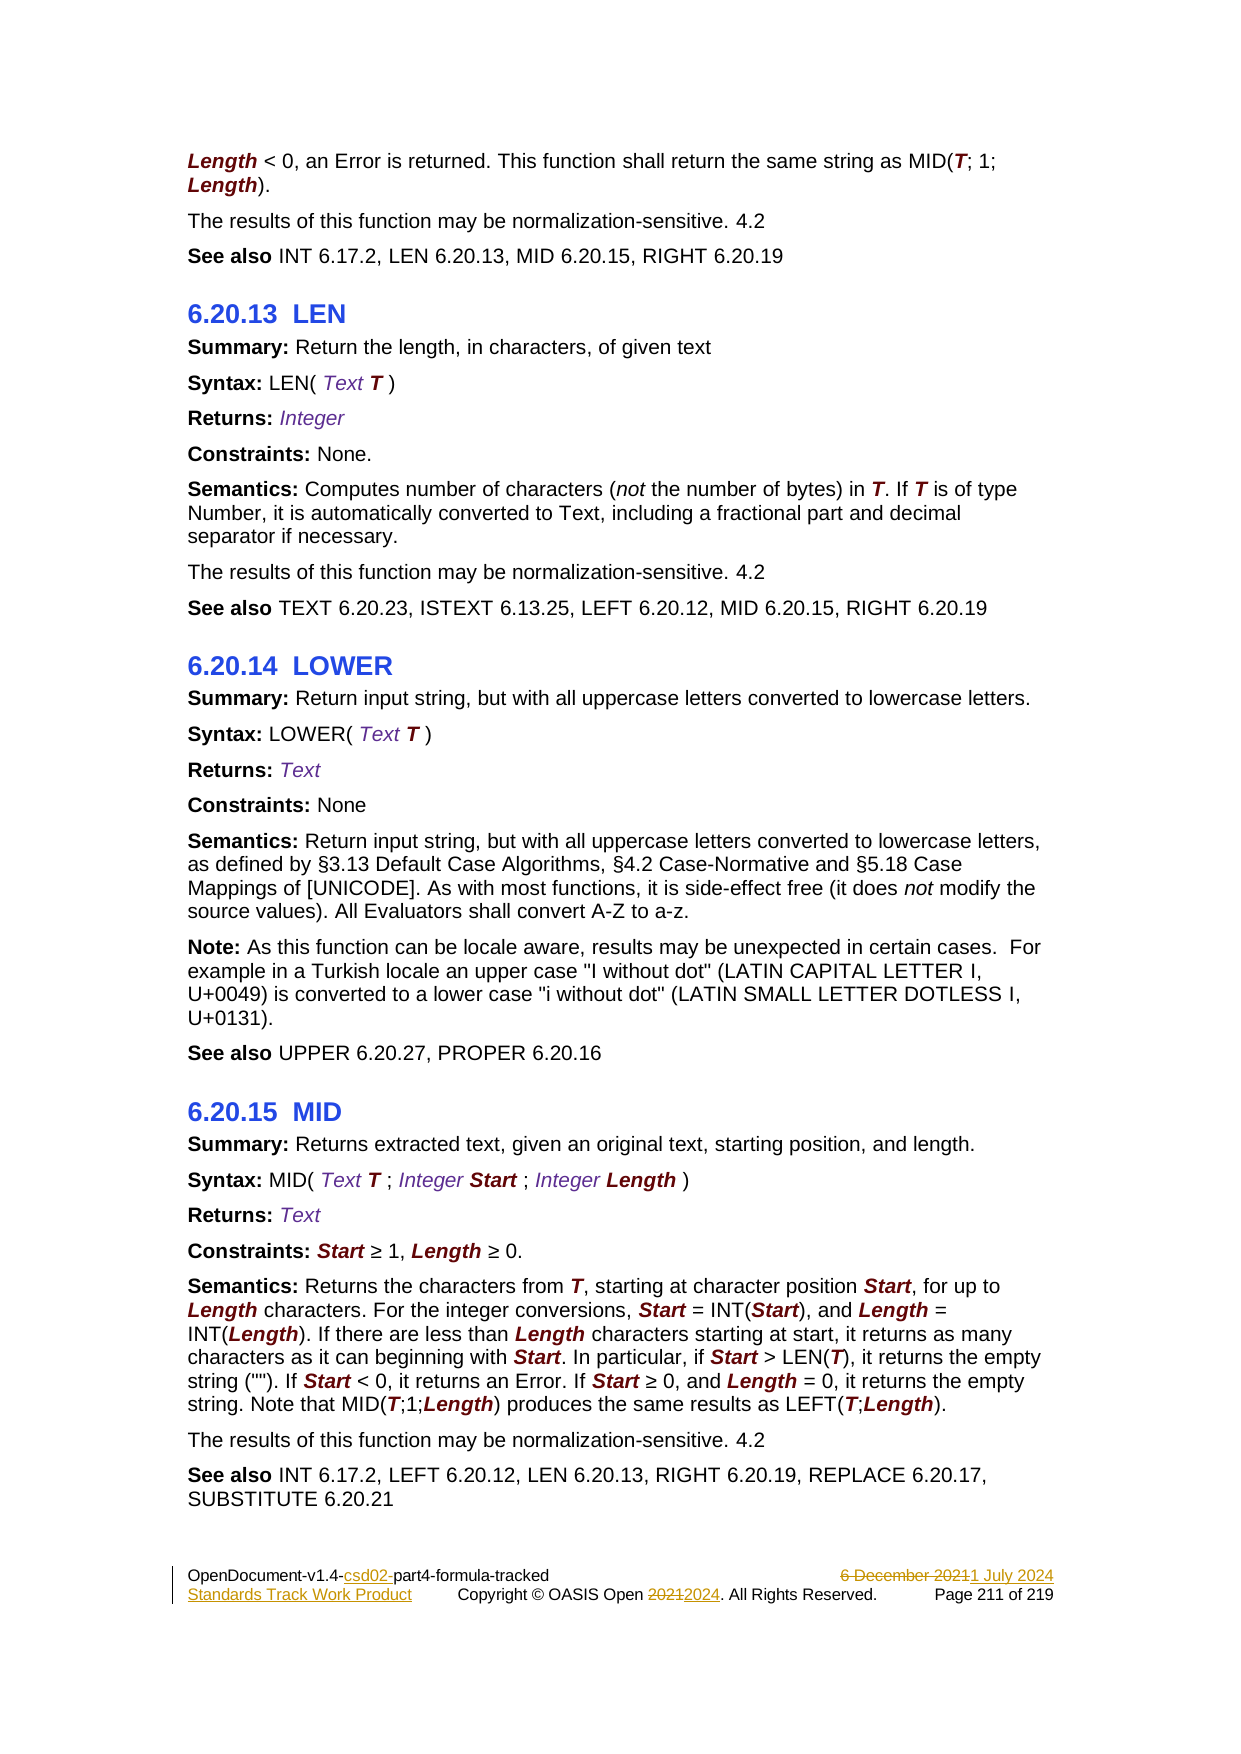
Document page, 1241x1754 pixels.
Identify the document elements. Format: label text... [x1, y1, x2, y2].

text The results of this function may be normalization-sensitive. 4.2 [187, 1428, 1053, 1452]
text Syntax: LOWER( Text T ) [187, 722, 1053, 746]
text Returns: Text [187, 1204, 1053, 1227]
text Constraints: None. [187, 442, 1053, 466]
text Semantics: Computes number of characters (not the number of bytes) in T. If T is of type Number, it is automatically converted to Text, including a fractional part and decimal separator if necessary. [187, 478, 1053, 548]
text See also UPPER 6.20.27, PROPER 6.20.16 [187, 1042, 1053, 1065]
text Returns: Text [187, 758, 1053, 782]
subtitle LEN [187, 299, 1053, 329]
text Syntax: MID( Text T ; Integer Start ; Integer Length ) [187, 1168, 1053, 1192]
text Semantics: Return input string, but with all uppercase letters converted to lowercase letters, as defined by §3.13 Default Case Algorithms, §4.2 Case-Normative and §5.18 Case Mappings of [UNICODE]. As with most functions, it is side-effect free (it does not modify the source values). All Evaluators shall convert A-Z to a-z. [187, 829, 1053, 923]
text See also INT 6.17.2, LEFT 6.20.12, LEN 6.20.13, RIGHT 6.20.19, REPLACE 6.20.17, SUBSTITUTE 6.20.21 [187, 1464, 1053, 1511]
text Note: As this function can be locale aware, results may be unexpected in certain cases. For example in a Turkish locale an upper case "I without dot" (LATIN CAPITAL LETTER I, U+0049) is converted to a lower case "i without dot" (LATIN SMALL LETTER DOTLESS I, U+0131). [187, 936, 1053, 1030]
text Semantics: Returns the characters from T, starting at character position Start, for up to Length characters. For the integer conversions, Start = INT(Start), and Length = INT(Length). If there are less than Length characters starting at start, it returns as many characters as it can beginning with Start. In particular, if Start > LEN(T), it returns the empty string (""). If Start < 0, it returns an Error. If Start ≥ 0, and Length = 0, it returns the empty string. Note that MID(T;1;Length) produces the same results as LEFT(T;Length). [187, 1275, 1053, 1416]
text The results of this function may be normalization-sensitive. 4.2 [187, 561, 1053, 584]
text Returns: Integer [187, 407, 1053, 430]
subtitle MID [187, 1096, 1053, 1126]
text Length < 0, an Error is returned. This function shall return the same string as MID(T; 1; Length). [187, 150, 1053, 197]
text Constraints: Start ≥ 1, Length ≥ 0. [187, 1239, 1053, 1263]
text See also INT 6.17.2, LEN 6.20.13, MID 6.20.15, RIGHT 6.20.19 [187, 245, 1053, 268]
text Summary: Return the length, in characters, of given text [187, 335, 1053, 359]
text Summary: Returns extracted text, given an original text, starting position, and length. [187, 1132, 1053, 1156]
subtitle LOWER [187, 651, 1053, 681]
text Summary: Return input string, but with all uppercase letters converted to lowercase letters. [187, 687, 1053, 710]
text Constraints: None [187, 794, 1053, 817]
text See also TEXT 6.20.23, ISTEXT 6.13.25, LEFT 6.20.12, MID 6.20.15, RIGHT 6.20.19 [187, 596, 1053, 620]
text Syntax: LEN( Text T ) [187, 371, 1053, 394]
text The results of this function may be normalization-sensitive. 4.2 [187, 209, 1053, 233]
